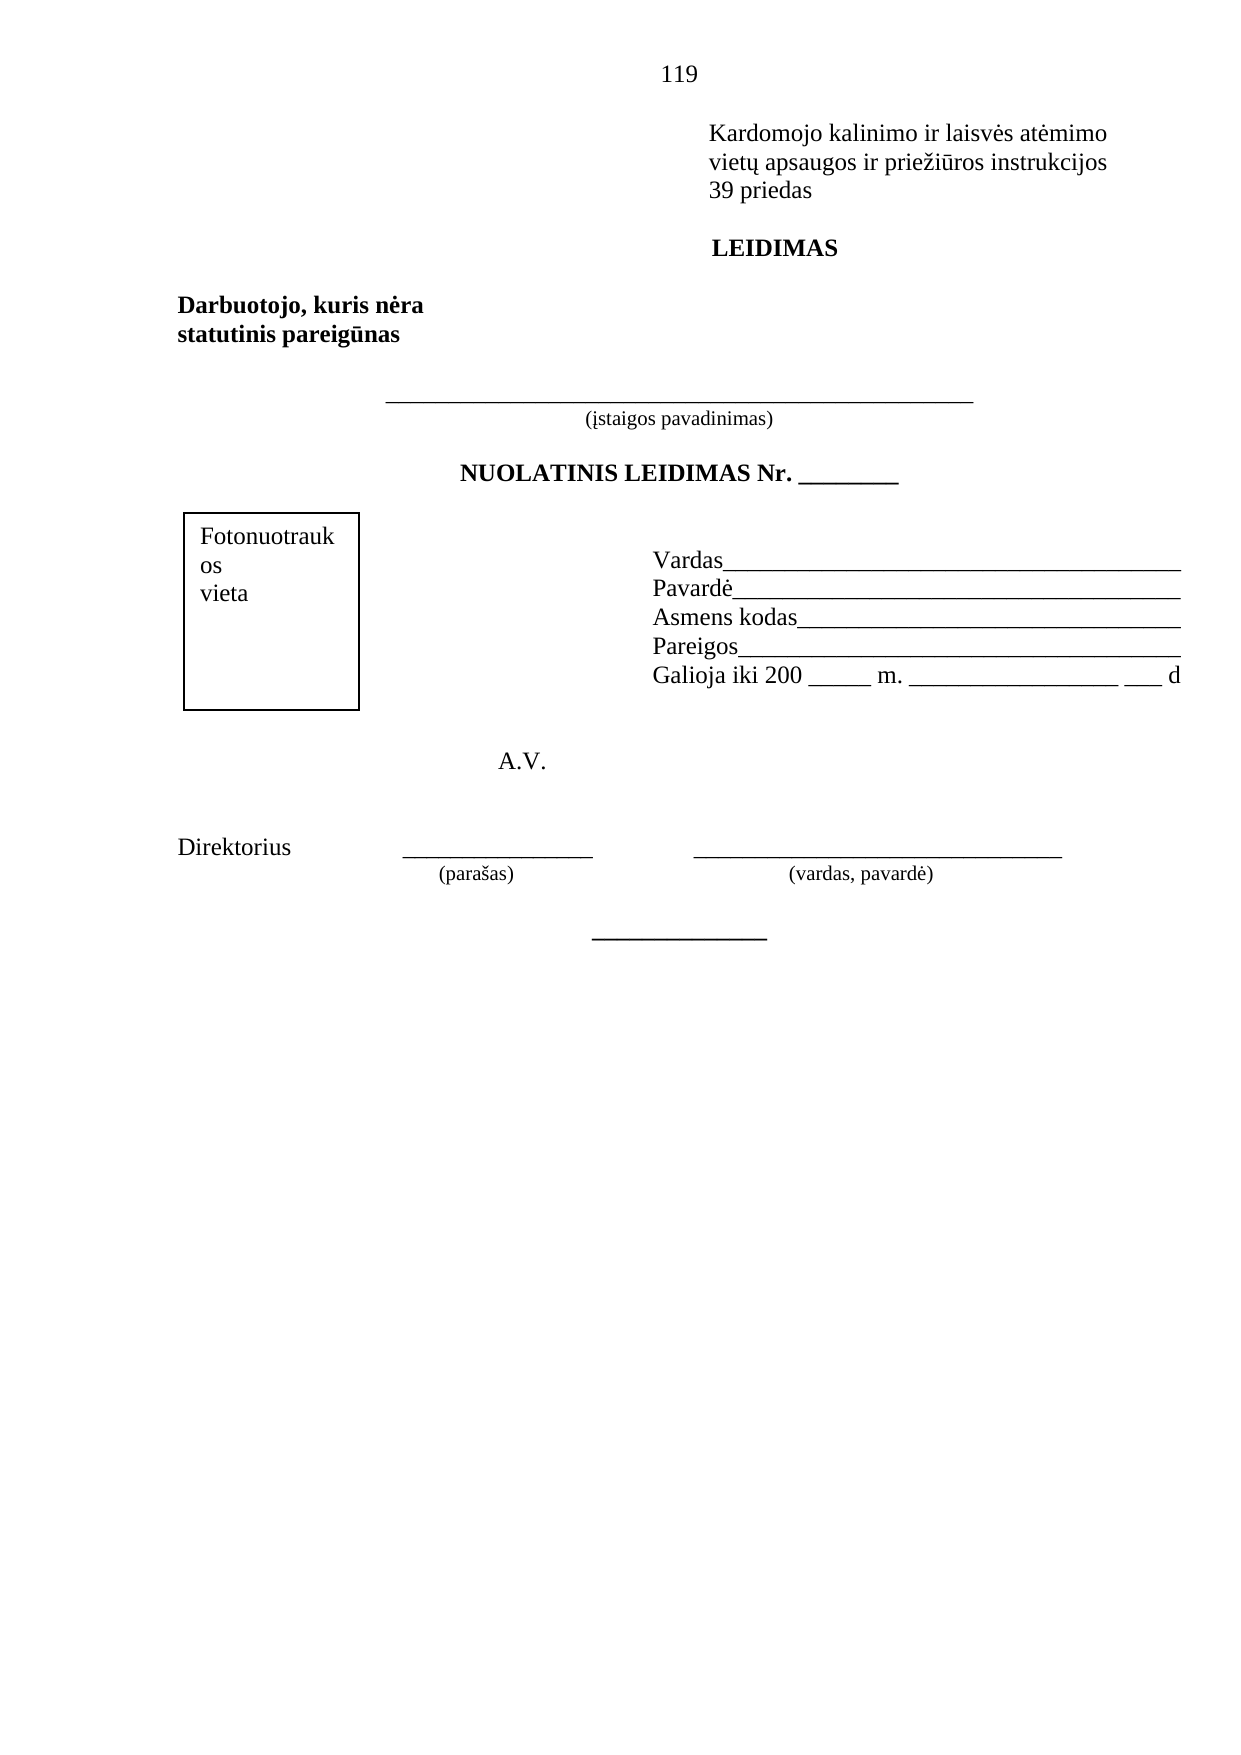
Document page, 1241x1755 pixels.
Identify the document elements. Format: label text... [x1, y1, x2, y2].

text [177, 545, 183, 573]
text vieta [200, 578, 343, 607]
text _______________________________________________ [177, 377, 1181, 406]
text Fotonuotraukos [200, 521, 343, 578]
text 39 priedas [177, 176, 1181, 204]
text LEIDIMAS [177, 233, 1181, 262]
text (įstaigos pavadinimas) [177, 406, 1181, 430]
text Asmens kodas [360, 602, 1181, 631]
text [177, 631, 183, 660]
text Galioja iki 200 _____ m. ___ d [360, 660, 1181, 688]
text NUOLATINIS LEIDIMAS Nr. ________ [177, 458, 1181, 487]
text Kardomojo kalinimo ir laisvės atėmimo [709, 118, 1181, 147]
text vietų apsaugos ir priežiūros instrukcijos [177, 147, 1181, 176]
text Darbuotojo, kuris nėra [177, 291, 1181, 319]
text Pareigos [360, 631, 1181, 660]
text statutinis pareigūnas [177, 319, 1181, 348]
text Vardas [360, 545, 1181, 573]
text Direktorius [177, 832, 1181, 861]
text A.V. [177, 746, 1181, 775]
text [177, 573, 183, 602]
text (parašas) (vardas, pavardė) [177, 861, 1181, 885]
text Pavardė [360, 573, 1181, 602]
text ______________ [177, 914, 1181, 942]
